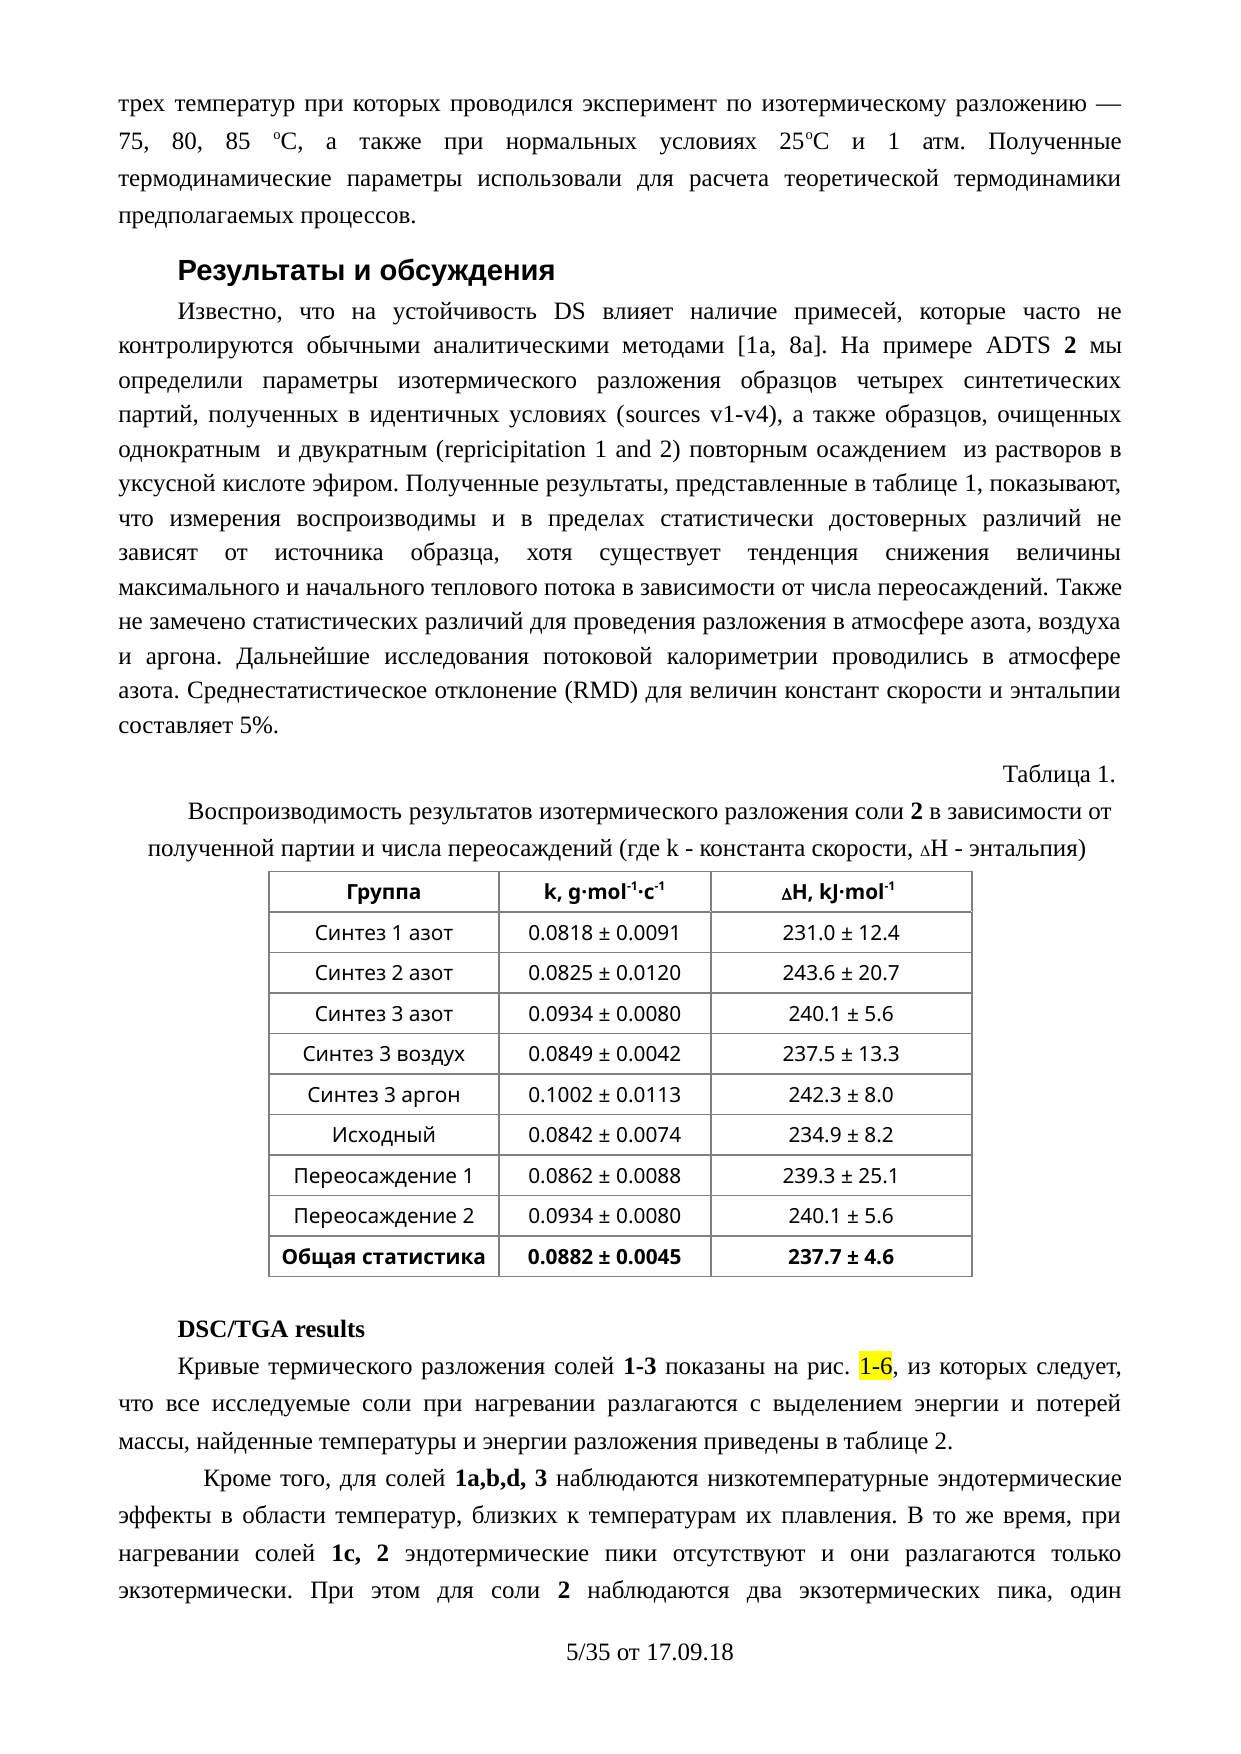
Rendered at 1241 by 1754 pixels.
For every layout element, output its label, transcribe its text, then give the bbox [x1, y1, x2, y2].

table_cell 234.9 ± 8.2 [712, 1115, 971, 1154]
table_cell 237.5 ± 13.3 [712, 1034, 971, 1073]
table_cell Синтез 3 аргон [270, 1075, 498, 1114]
table_cell Синтез 3 воздух [270, 1034, 498, 1073]
table_cell 237.7 ± 4.6 [712, 1237, 971, 1276]
table_cell Общая статистика [270, 1237, 498, 1276]
subtitle Результаты и обсуждения [118, 252, 1122, 286]
text Кроме того, для солей 1a,b,d, 3 наблюдаются низкотемпературные эндотермические эффекты в области температур, близких к температурам их плавления. В то же время, при нагревании солей 1c, 2 эндотермические пики отсутствуют и они разлагаются только экзотермически. При этом для соли 2 наблюдаются два экзотермических пика, один [118, 1463, 1122, 1604]
table_cell 239.3 ± 25.1 [712, 1156, 971, 1195]
table_header DH, kJ·mol-1 [712, 872, 971, 911]
text Таблица 1. [118, 759, 1122, 788]
table_cell 0.0849 ± 0.0042 [500, 1034, 710, 1073]
text Известно, что на устойчивость DS влияет наличие примесей, которые часто не контролируются обычными аналитическими методами [1a, 8a]. На примере ADTS 2 мы определили параметры изотермического разложения образцов четырех синтетических партий, полученных в идентичных условиях (sources v1-v4), а также образцов, очищенных однократным и двукратным (repricipitation 1 and 2) повторным осаждением из растворов в уксусной кислоте эфиром. Полученные результаты, представленные в таблице 1, показывают, что измерения воспроизводимы и в пределах статистически достоверных различий не зависят от источника образца, хотя существует тенденция снижения величины максимального и начального теплового потока в зависимости от числа переосаждений. Также не замечено статистических различий для проведения разложения в атмосфере азота, воздуха и аргона. Дальнейшие исследования потоковой калориметрии проводились в атмосфере азота. Среднестатистическое отклонение (RMD) для величин констант скорости и энтальпии составляет 5%. [118, 296, 1122, 738]
table_header Группа [270, 872, 498, 911]
table_cell Исходный [270, 1115, 498, 1154]
table_cell 231.0 ± 12.4 [712, 913, 971, 952]
table_cell Переосаждение 2 [270, 1196, 498, 1235]
table_header k, g·mol-1·с-1 [500, 872, 710, 911]
text Воспроизводимость результатов изотермического разложения соли 2 в зависимости от полученной партии и числа переосаждений (где k - константа скорости, DH - энтальпия) [118, 796, 1122, 862]
table_cell 0.0818 ± 0.0091 [500, 913, 710, 952]
table_cell Переосаждение 1 [270, 1156, 498, 1195]
table_cell 0.0825 ± 0.0120 [500, 953, 710, 992]
table_cell 0.0882 ± 0.0045 [500, 1237, 710, 1276]
table_cell 240.1 ± 5.6 [712, 994, 971, 1033]
table_cell Синтез 3 азот [270, 994, 498, 1033]
text DSC/TGA results [118, 1314, 1122, 1343]
table_cell 0.0934 ± 0.0080 [500, 994, 710, 1033]
table_cell 243.6 ± 20.7 [712, 953, 971, 992]
table_cell 0.0862 ± 0.0088 [500, 1156, 710, 1195]
text трех температур при которых проводился эксперимент по изотермическому разложению — 75, 80, 85 оС, а также при нормальных условиях 25оС и 1 атм. Полученные термодинамические параметры использовали для расчета теоретической термодинамики предполагаемых процессов. [118, 88, 1122, 229]
table_cell 0.0842 ± 0.0074 [500, 1115, 710, 1154]
table_cell Синтез 1 азот [270, 913, 498, 952]
table_cell 242.3 ± 8.0 [712, 1075, 971, 1114]
table_cell 0.1002 ± 0.0113 [500, 1075, 710, 1114]
text Кривые термического разложения солей 1-3 показаны на рис. 1-6, из которых следует, что все исследуемые соли при нагревании разлагаются с выделением энергии и потерей массы, найденные температуры и энергии разложения приведены в таблице 2. [118, 1351, 1122, 1454]
table_cell Синтез 2 азот [270, 953, 498, 992]
table_cell 0.0934 ± 0.0080 [500, 1196, 710, 1235]
table_cell 240.1 ± 5.6 [712, 1196, 971, 1235]
